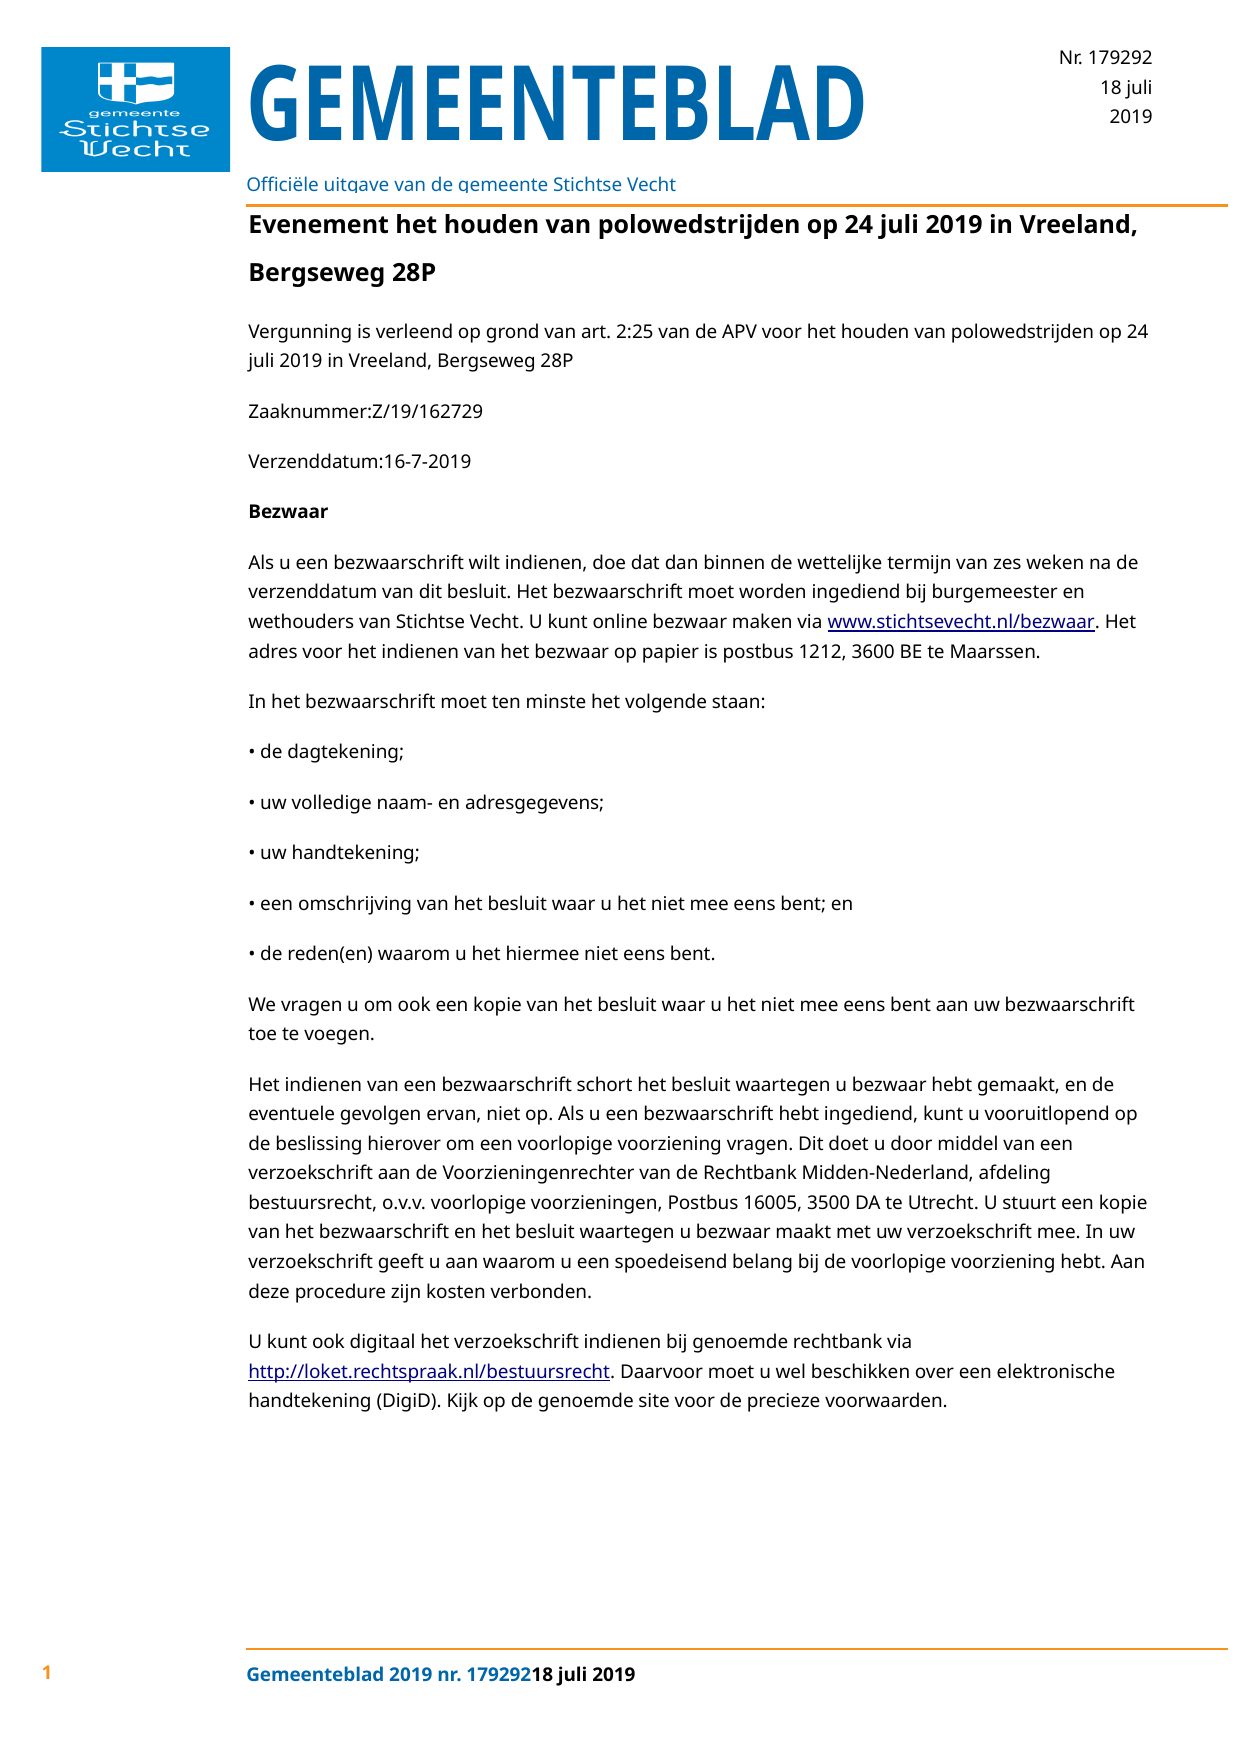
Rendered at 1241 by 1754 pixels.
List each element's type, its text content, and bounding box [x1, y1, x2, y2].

text In het bezwaarschrift moet ten minste het volgende staan: [248, 688, 1152, 714]
text Zaaknummer:Z/19/162729 [248, 398, 1152, 424]
text U kunt ook digitaal het verzoekschrift indienen bij genoemde rechtbank via http://loket.rechtspraak.nl/bestuursrecht. Daarvoor moet u wel beschikken over een elektronische handtekening (DigiD). Kijk op de genoemde site voor de precieze voorwaarden. [248, 1328, 1152, 1413]
text • de dagtekening; [248, 739, 1152, 764]
picture [137, 63, 174, 103]
text Als u een bezwaarschrift wilt indienen, doe dat dan binnen de wettelijke termijn van zes weken na de verzenddatum van dit besluit. Het bezwaarschrift moet worden ingediend bij burgemeester en wethouders van Stichtse Vecht. U kunt online bezwaar maken via www.stichtsevecht.nl/bezwaar. Het adres voor het indienen van het bezwaar op papier is postbus 1212, 3600 BE te Maarssen. [248, 549, 1152, 664]
text Verzenddatum:16-7-2019 [248, 448, 1152, 474]
text Vergunning is verleend op grond van art. 2:25 van de APV voor het houden van polowedstrijden op 24 juli 2019 in Vreeland, Bergseweg 28P [248, 318, 1152, 373]
text Evenement het houden van polowedstrijden op 24 juli 2019 in Vreeland, Bergseweg 28P [248, 207, 1152, 288]
text • uw handtekening; [248, 839, 1152, 865]
text • uw volledige naam- en adresgegevens; [248, 789, 1152, 815]
text We vragen u om ook een kopie van het besluit waar u het niet mee eens bent aan uw bezwaarschrift toe te voegen. [248, 991, 1152, 1046]
picture [99, 63, 135, 101]
text Bezwaar [248, 499, 1152, 524]
text • de reden(en) waarom u het hiermee niet eens bent. [248, 940, 1152, 966]
text • een omschrijving van het besluit waar u het niet mee eens bent; en [248, 890, 1152, 916]
text Het indienen van een bezwaarschrift schort het besluit waartegen u bezwaar hebt gemaakt, en de eventuele gevolgen ervan, niet op. Als u een bezwaarschrift hebt ingediend, kunt u vooruitlopend op de beslissing hierover om een voorlopige voorziening vragen. Dit doet u door middel van een verzoekschrift aan de Voorzieningenrechter van de Rechtbank Midden-Nederland, afdeling bestuursrecht, o.v.v. voorlopige voorzieningen, Postbus 16005, 3500 DA te Utrecht. U stuurt een kopie van het bezwaarschrift en het besluit waartegen u bezwaar maakt met uw verzoekschrift mee. In uw verzoekschrift geeft u aan waarom u een spoedeisend belang bij de voorlopige voorziening hebt. Aan deze procedure zijn kosten verbonden. [248, 1071, 1152, 1304]
